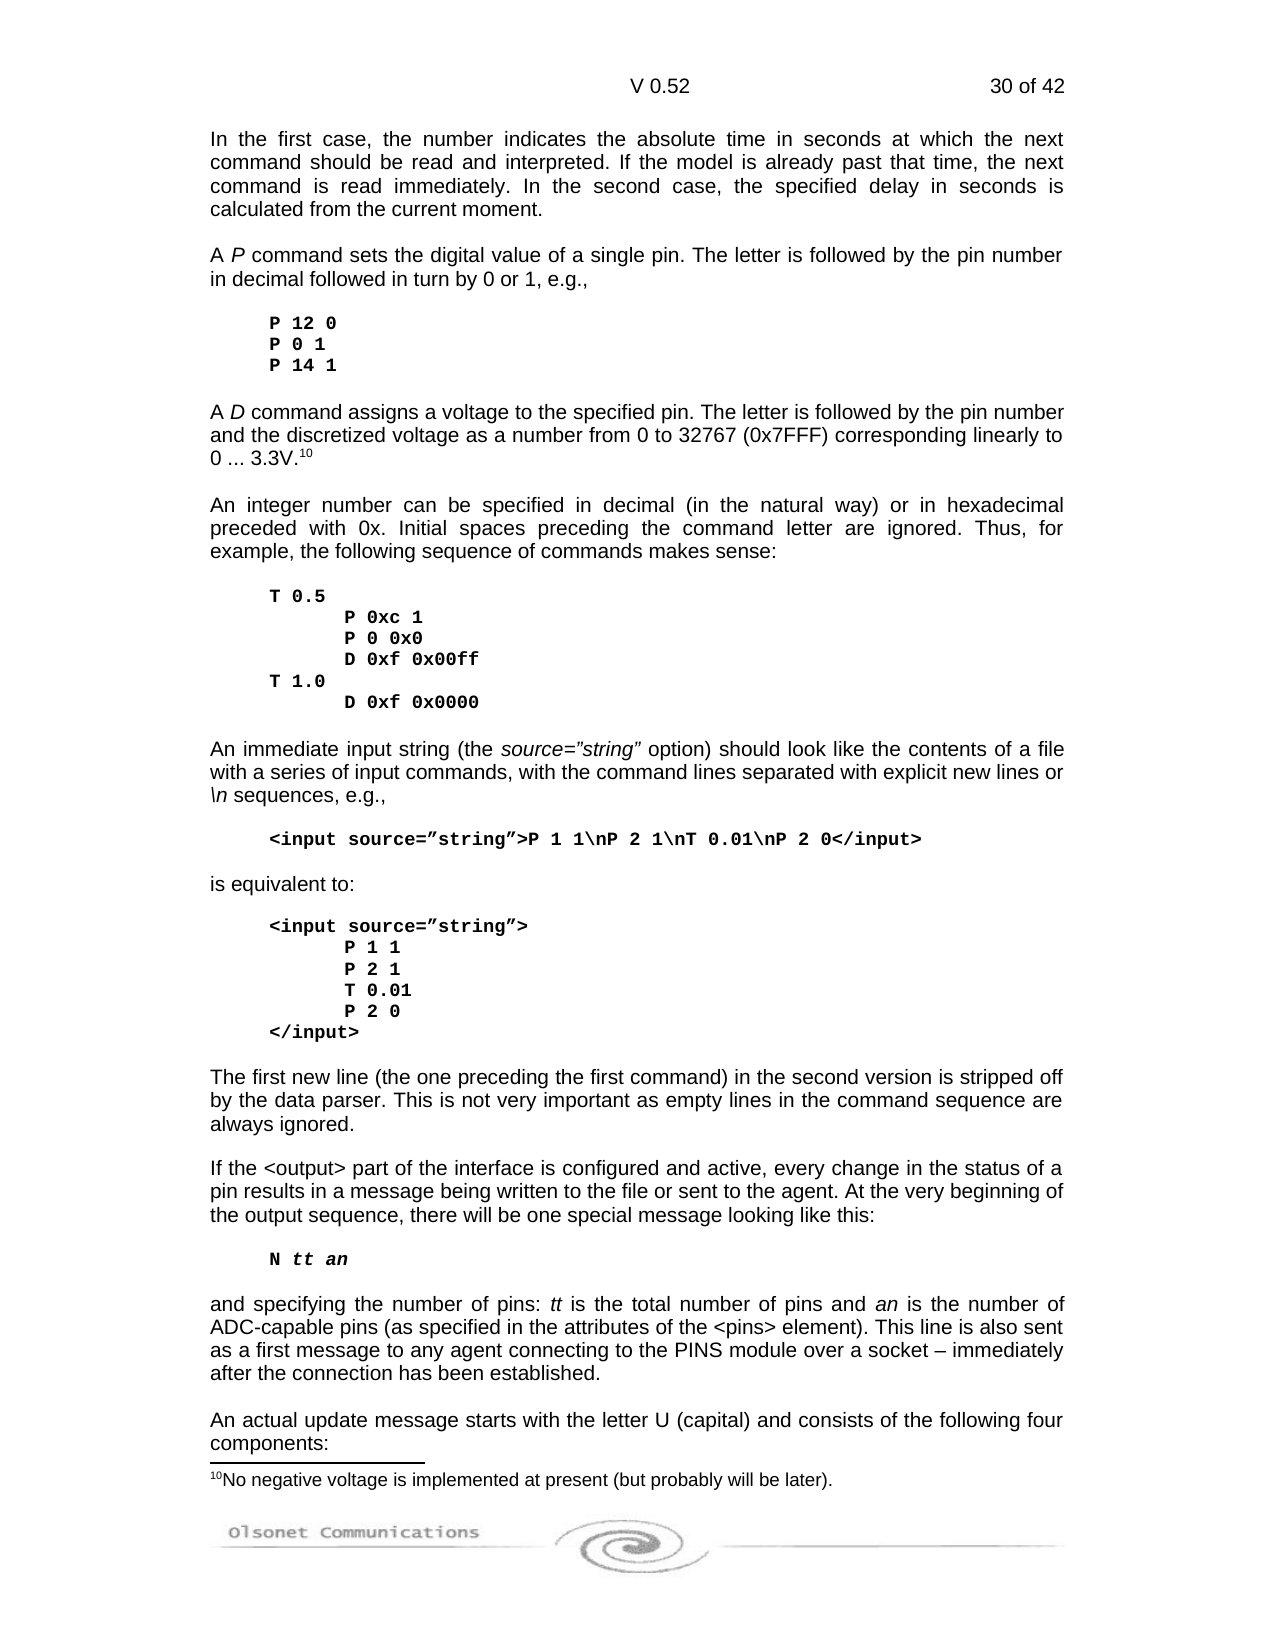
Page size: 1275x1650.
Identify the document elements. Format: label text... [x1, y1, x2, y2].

text P 0xc 1 [269, 608, 1065, 629]
text A D command assigns a voltage to the specified pin. The letter is followed by the pin number and the discretized voltage as a number from 0 to 32767 (0x7FFF) corresponding linearly to 0 ... 3.3V. [210, 401, 1065, 470]
text P 0 1 [269, 335, 1065, 356]
text P 0 0x0 [269, 629, 1065, 650]
text <input source=”string”>P 1 1\nP 2 1\nT 0.01\nP 2 0</input> [269, 830, 1065, 851]
text is equivalent to: [210, 872, 1065, 896]
text and specifying the number of pins: tt is the total number of pins and an is the number of ADC-capable pins (as specified in the attributes of the <pins> element). This line is also sent as a first message to any agent connecting to the PINS module over a socket – immediately after the connection has been established. [210, 1292, 1065, 1385]
text N tt an [269, 1249, 1065, 1271]
text </input> [269, 1023, 1065, 1044]
text An immediate input string (the source=”string” option) should look like the contents of a file with a series of input commands, with the command lines separated with explicit new lines or \n sequences, e.g., [210, 737, 1065, 807]
text No negative voltage is implemented at present (but probably will be later). [210, 1469, 1065, 1490]
text The first new line (the one preceding the first command) in the second version is stripped off by the data parser. This is not very important as empty lines in the command sequence are always ignored. [210, 1066, 1065, 1135]
text A P command sets the digital value of a single pin. The letter is followed by the pin number in decimal followed in turn by 0 or 1, e.g., [210, 244, 1065, 290]
text P 1 1 [269, 938, 1065, 959]
text <input source=”string”> [269, 917, 1065, 938]
text P 12 0 [269, 313, 1065, 335]
text D 0xf 0x00ff [269, 650, 1065, 671]
picture [210, 1504, 1065, 1596]
text D 0xf 0x0000 [269, 693, 1065, 714]
text T 0.5 [269, 586, 1065, 608]
text T 1.0 [269, 671, 1065, 693]
text P 2 0 [269, 1002, 1065, 1023]
text P 2 1 [269, 959, 1065, 981]
text In the first case, the number indicates the absolute time in seconds at which the next command should be read and interpreted. If the model is already past that time, the next command is read immediately. In the second case, the specified delay in seconds is calculated from the current moment. [210, 128, 1065, 221]
text An integer number can be specified in decimal (in the natural way) or in hexadecimal preceded with 0x. Initial spaces preceding the command letter are ignored. Thus, for example, the following sequence of commands makes sense: [210, 493, 1065, 563]
text An actual update message starts with the letter U (capital) and consists of the following four components: [210, 1408, 1065, 1455]
text If the <output> part of the interface is configured and active, every change in the status of a pin results in a message being written to the file or sent to the agent. At the very beginning of the output sequence, there will be one special message looking like this: [210, 1157, 1065, 1226]
text T 0.01 [269, 981, 1065, 1002]
text P 14 1 [269, 356, 1065, 377]
